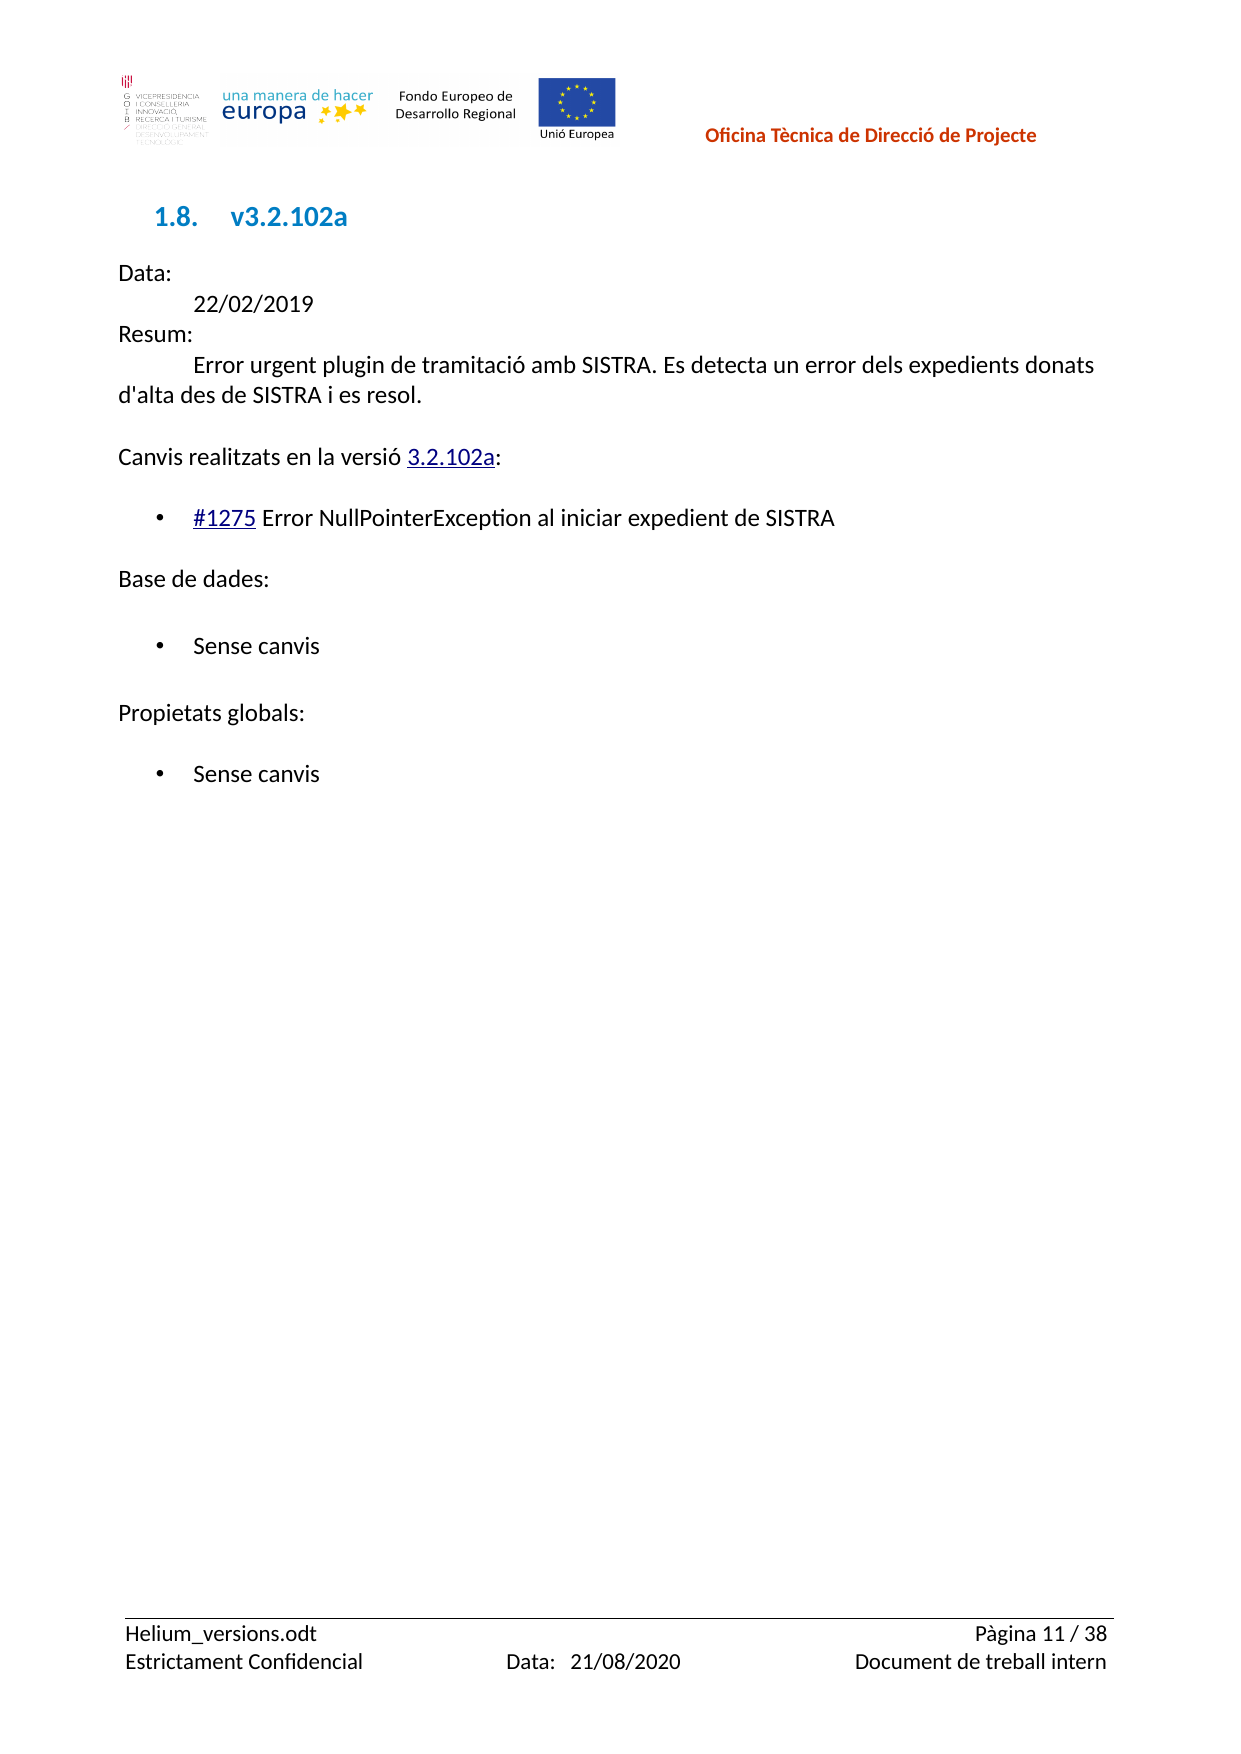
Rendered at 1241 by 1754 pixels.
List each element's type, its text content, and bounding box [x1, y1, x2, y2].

picture [219, 73, 621, 147]
list Sense canvis [156, 758, 1122, 788]
text Error urgent plugin de tramitació amb SISTRA. Es detecta un error dels expedients donats d'alta des de SISTRA i es resol. [118, 349, 1122, 410]
text 22/02/2019 [118, 288, 1122, 319]
text Propietats globals: [118, 697, 1122, 727]
text Data: [118, 258, 1122, 288]
text Resum: [118, 319, 1122, 349]
text Base de dades: [118, 563, 1122, 593]
list Sense canvis [156, 630, 1122, 660]
list #1275 Error NullPointerException al iniciar expedient de SISTRA [156, 502, 1122, 532]
subtitle v3.2.102a [153, 198, 1122, 234]
picture [118, 73, 213, 147]
text Canvis realitzats en la versió 3.2.102a: [118, 441, 1122, 471]
